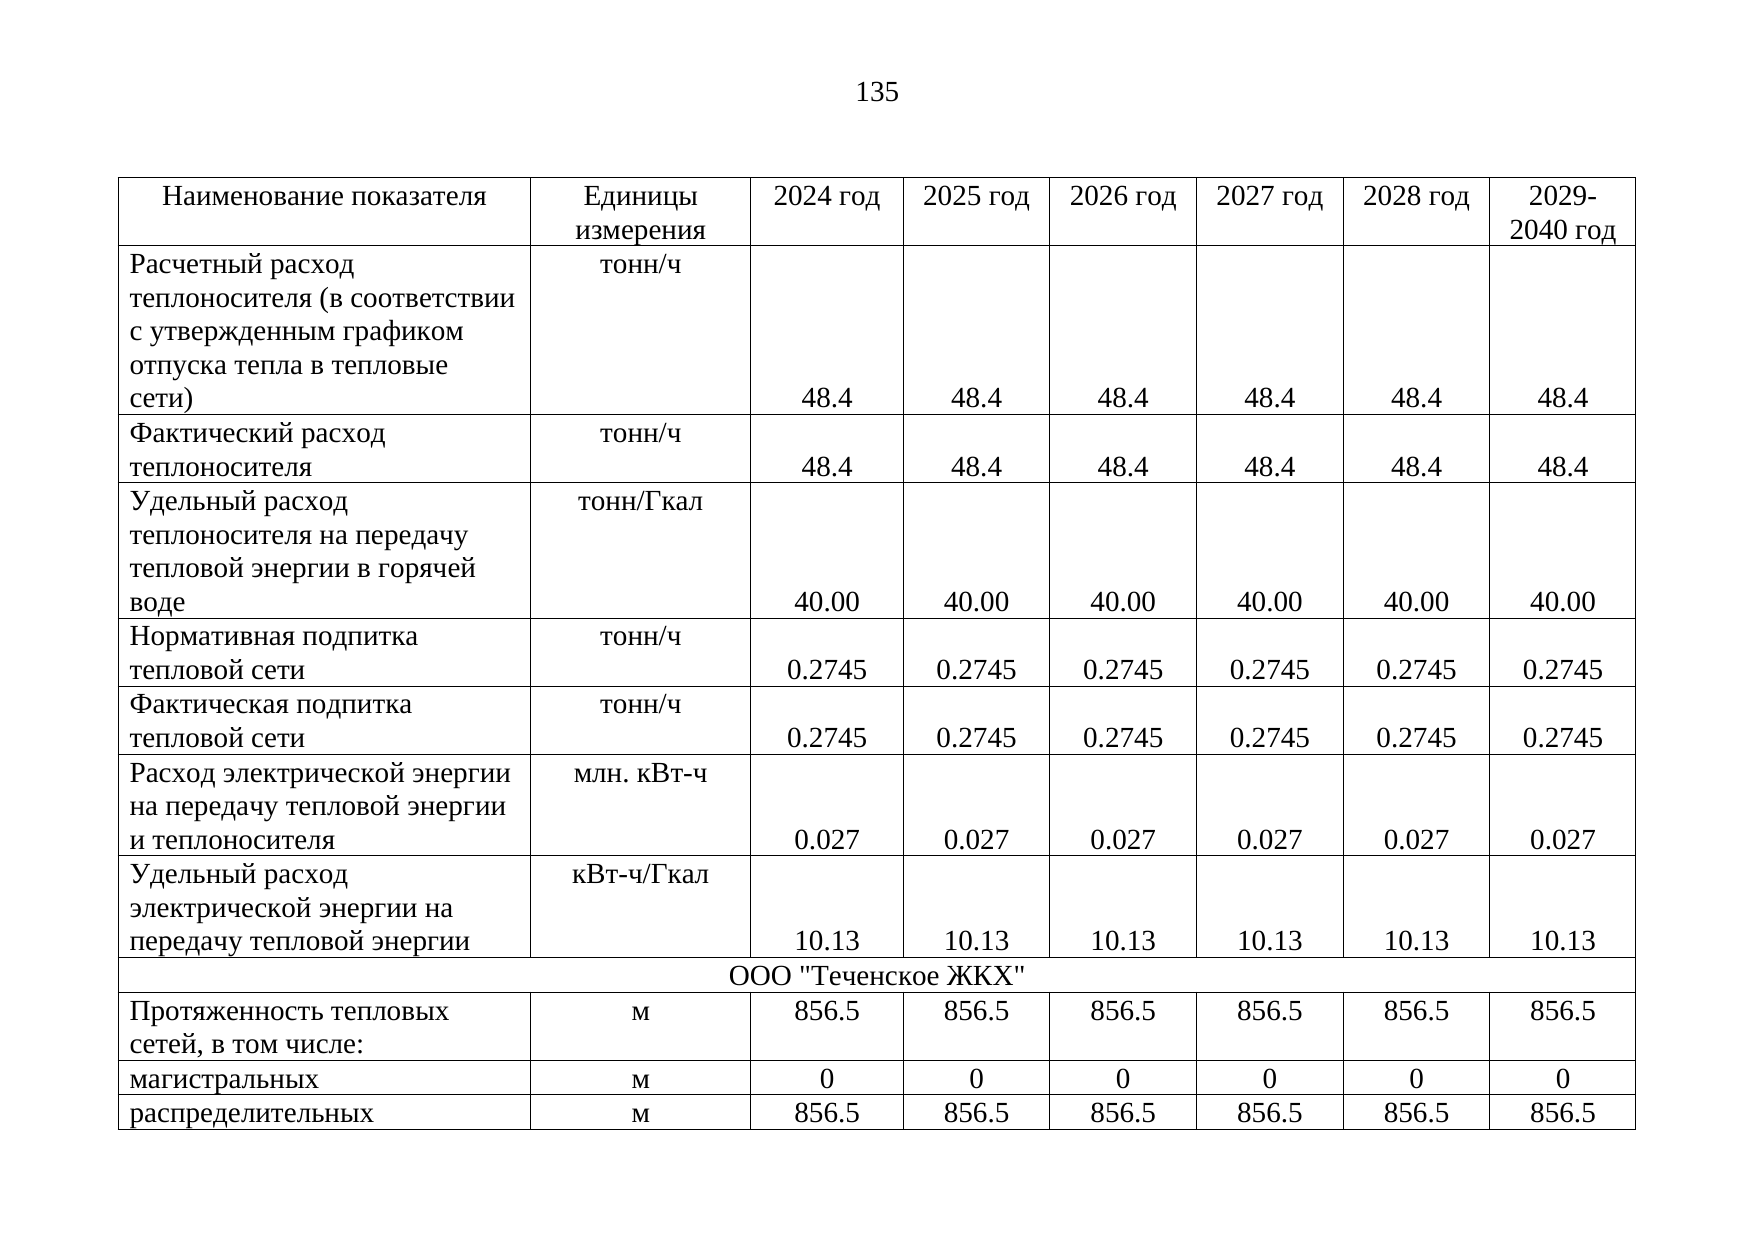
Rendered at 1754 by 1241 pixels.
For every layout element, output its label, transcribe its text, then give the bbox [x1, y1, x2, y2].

table_cell 48.4 [1050, 415, 1196, 482]
table_cell 0.027 [1344, 755, 1489, 855]
table_cell 856.5 [1490, 993, 1635, 1060]
table_cell распределительных [119, 1095, 530, 1129]
table_cell 10.13 [1490, 856, 1635, 957]
table_cell 10.13 [1050, 856, 1196, 957]
table_cell 48.4 [1197, 415, 1343, 482]
table_cell кВт-ч/Гкал [531, 856, 750, 957]
table_cell тонн/ч [531, 246, 750, 414]
table_cell 0 [1197, 1061, 1343, 1094]
table_cell 48.4 [1197, 246, 1343, 414]
table_cell Нормативная подпитка тепловой сети [119, 619, 530, 686]
table_cell 40.00 [904, 483, 1049, 617]
table_cell 856.5 [904, 993, 1049, 1060]
table_header 2028 год [1344, 178, 1489, 245]
table_cell 0.2745 [904, 619, 1049, 686]
table_cell 10.13 [904, 856, 1049, 957]
table_cell 40.00 [1490, 483, 1635, 617]
table_cell 0.2745 [1344, 619, 1489, 686]
table_cell 856.5 [1344, 1095, 1489, 1129]
table_cell 48.4 [1490, 415, 1635, 482]
table_cell 0.027 [1197, 755, 1343, 855]
table_cell Удельный расход электрической энергии на передачу тепловой энергии [119, 856, 530, 957]
table_cell 0 [1050, 1061, 1196, 1094]
table_cell 856.5 [1197, 993, 1343, 1060]
table_header Единицы измерения [531, 178, 750, 245]
table_cell тонн/Гкал [531, 483, 750, 617]
table_cell 0.2745 [1197, 619, 1343, 686]
table_cell 0 [751, 1061, 903, 1094]
table_header 2024 год [751, 178, 903, 245]
table_cell 0.2745 [1344, 687, 1489, 754]
table_cell ООО "Теченское ЖКХ" [119, 958, 1635, 992]
table_cell 856.5 [1344, 993, 1489, 1060]
table_cell 856.5 [1197, 1095, 1343, 1129]
table_cell 48.4 [1490, 246, 1635, 414]
table_cell Расход электрической энергии на передачу тепловой энергии и теплоносителя [119, 755, 530, 855]
table_cell 0.027 [1490, 755, 1635, 855]
table_cell 48.4 [751, 246, 903, 414]
table_cell 0.2745 [1490, 619, 1635, 686]
table_cell тонн/ч [531, 619, 750, 686]
table_cell 48.4 [904, 415, 1049, 482]
table_cell 40.00 [1050, 483, 1196, 617]
table_cell тонн/ч [531, 415, 750, 482]
table_cell 0.2745 [904, 687, 1049, 754]
table_cell 856.5 [1050, 1095, 1196, 1129]
table_cell 48.4 [751, 415, 903, 482]
table_cell 0.027 [904, 755, 1049, 855]
table_cell магистральных [119, 1061, 530, 1094]
table_cell 40.00 [751, 483, 903, 617]
table_cell 0 [904, 1061, 1049, 1094]
table_cell 856.5 [1490, 1095, 1635, 1129]
table_cell 0 [1344, 1061, 1489, 1094]
table_cell 48.4 [904, 246, 1049, 414]
table_cell Удельный расход теплоносителя на передачу тепловой энергии в горячей воде [119, 483, 530, 617]
table_cell 856.5 [1050, 993, 1196, 1060]
table_cell Фактическая подпитка тепловой сети [119, 687, 530, 754]
table_cell 40.00 [1344, 483, 1489, 617]
table_cell 48.4 [1344, 246, 1489, 414]
table_cell м [531, 1061, 750, 1094]
table_cell 10.13 [751, 856, 903, 957]
table_cell м [531, 993, 750, 1060]
table_cell 0.2745 [1490, 687, 1635, 754]
table_cell 0.2745 [1197, 687, 1343, 754]
table_cell Фактический расход теплоносителя [119, 415, 530, 482]
table_cell 0.027 [1050, 755, 1196, 855]
table_cell 856.5 [904, 1095, 1049, 1129]
table_header 2026 год [1050, 178, 1196, 245]
table_cell тонн/ч [531, 687, 750, 754]
table_header 2027 год [1197, 178, 1343, 245]
table_cell 48.4 [1344, 415, 1489, 482]
table_cell 0.2745 [751, 687, 903, 754]
table_cell 48.4 [1050, 246, 1196, 414]
table_cell млн. кВт-ч [531, 755, 750, 855]
table_cell 856.5 [751, 993, 903, 1060]
table_cell Протяженность тепловых сетей, в том числе: [119, 993, 530, 1060]
table_cell 40.00 [1197, 483, 1343, 617]
table_header 2025 год [904, 178, 1049, 245]
table_header Наименование показателя [119, 178, 530, 245]
table_cell Расчетный расход теплоносителя (в соответствии с утвержденным графиком отпуска тепла в тепловые сети) [119, 246, 530, 414]
table_cell 0.2745 [751, 619, 903, 686]
table_cell 10.13 [1197, 856, 1343, 957]
table_cell 0.027 [751, 755, 903, 855]
table_cell м [531, 1095, 750, 1129]
table_header 2029-2040 год [1490, 178, 1635, 245]
table_cell 10.13 [1344, 856, 1489, 957]
table_cell 0 [1490, 1061, 1635, 1094]
table_cell 0.2745 [1050, 619, 1196, 686]
table_cell 856.5 [751, 1095, 903, 1129]
table_cell 0.2745 [1050, 687, 1196, 754]
